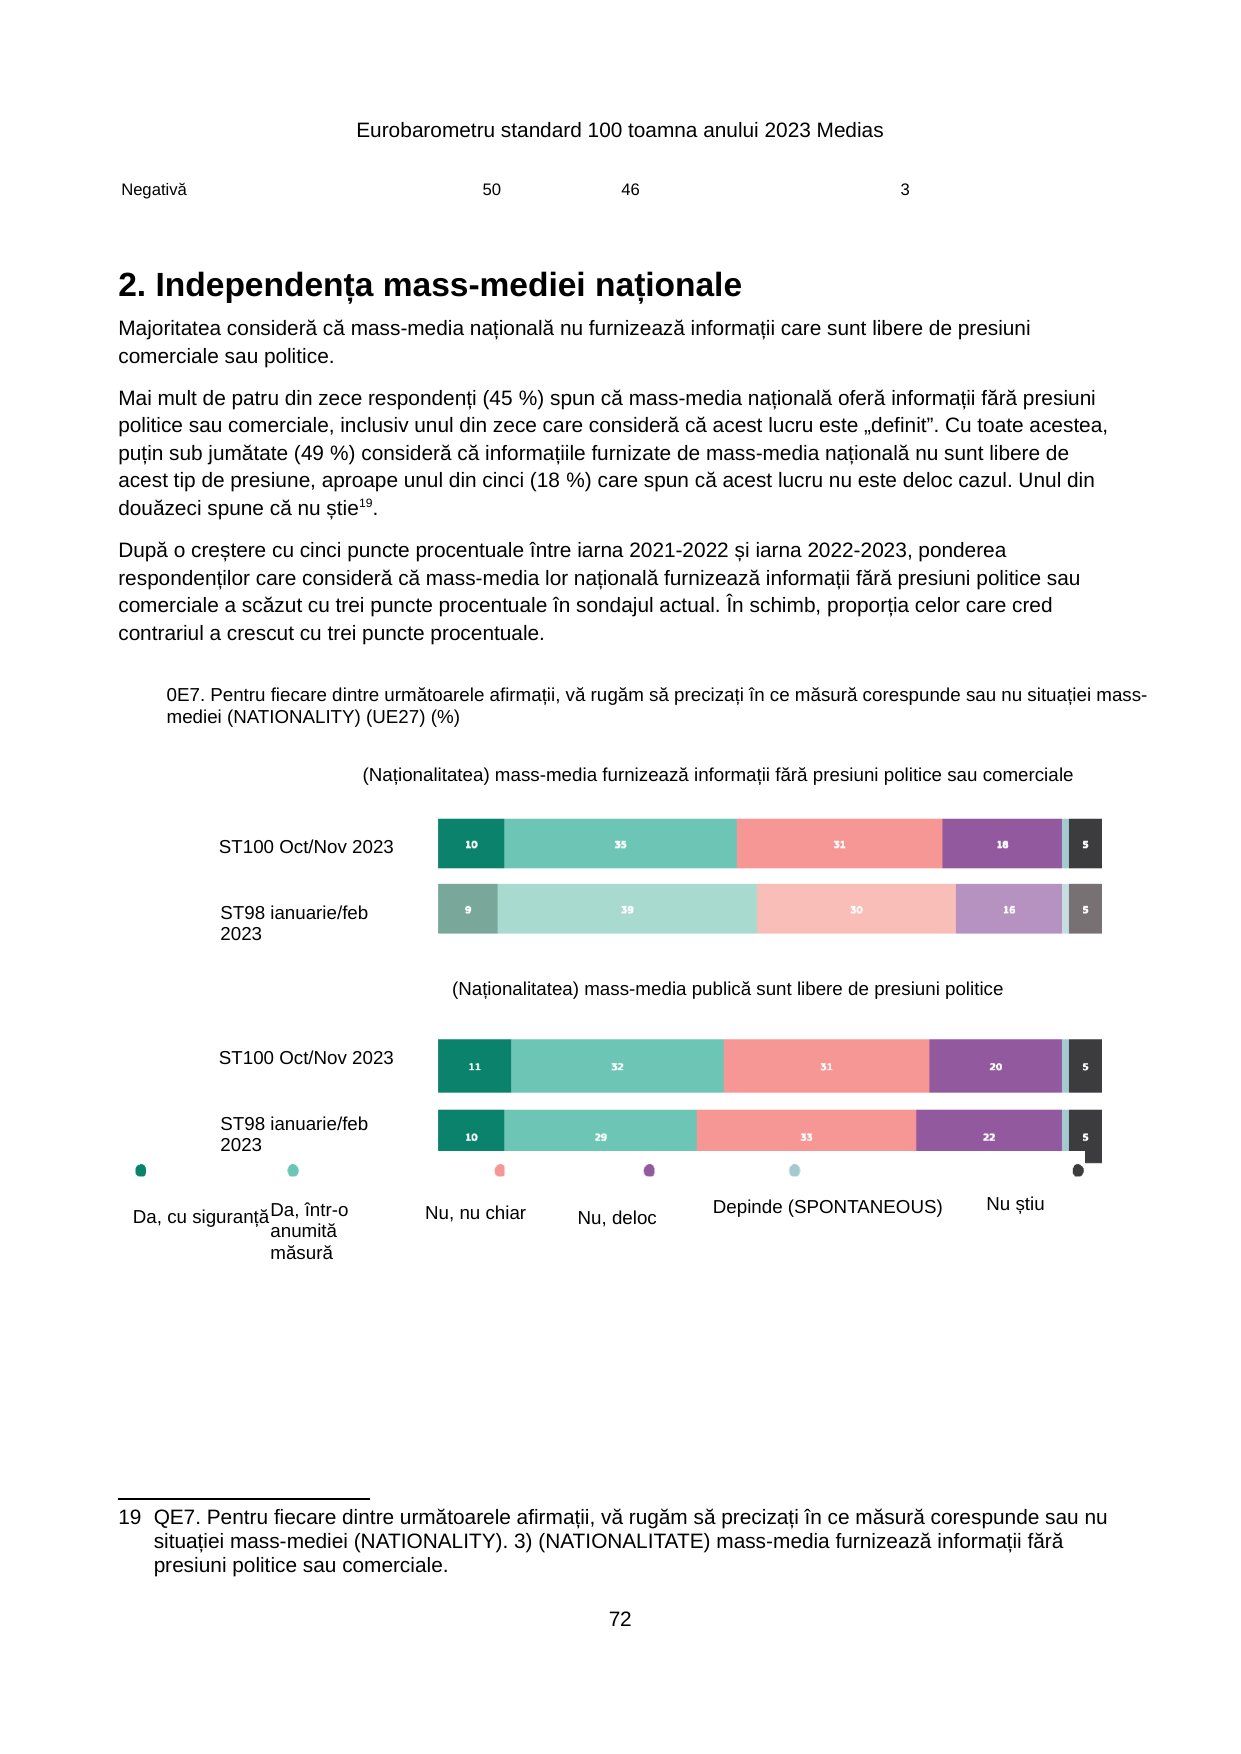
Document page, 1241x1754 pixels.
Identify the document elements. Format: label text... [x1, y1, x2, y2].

text QE7. Pentru fiecare dintre următoarele afirmații, vă rugăm să precizați în ce măsură corespunde sau nu situației mass-mediei (NATIONALITY). 3) (NATIONALITATE) mass-media furnizează informații fără presiuni politice sau comerciale. [118, 1505, 1122, 1577]
picture [125, 813, 1106, 1177]
text După o creștere cu cinci puncte procentuale între iarna 2021-2022 și iarna 2022-2023, ponderea respondenților care consideră că mass-media lor națională furnizează informații fără presiuni politice sau comerciale a scăzut cu trei puncte procentuale în sondajul actual. În schimb, proporția celor care cred contrariul a crescut cu trei puncte procentuale. [118, 538, 1122, 644]
table_cell 3 [700, 177, 1110, 202]
table_cell Negativă [118, 177, 422, 202]
text Mai mult de patru din zece respondenți (45 %) spun că mass-media națională oferă informații fără presiuni politice sau comerciale, inclusiv unul din zece care consideră că acest lucru este „definit”. Cu toate acestea, puțin sub jumătate (49 %) consideră că informațiile furnizate de mass-media națională nu sunt libere de acest tip de presiune, aproape unul din cinci (18 %) care spun că acest lucru nu este deloc cazul. Unul din douăzeci spune că nu știe. [118, 386, 1122, 520]
text Majoritatea consideră că mass-media națională nu furnizează informații care sunt libere de presiuni comerciale sau politice. [118, 316, 1122, 368]
table_cell 46 [561, 177, 700, 202]
subtitle 2. Independența mass-mediei naționale [118, 265, 1122, 304]
table_cell 50 [423, 177, 561, 202]
